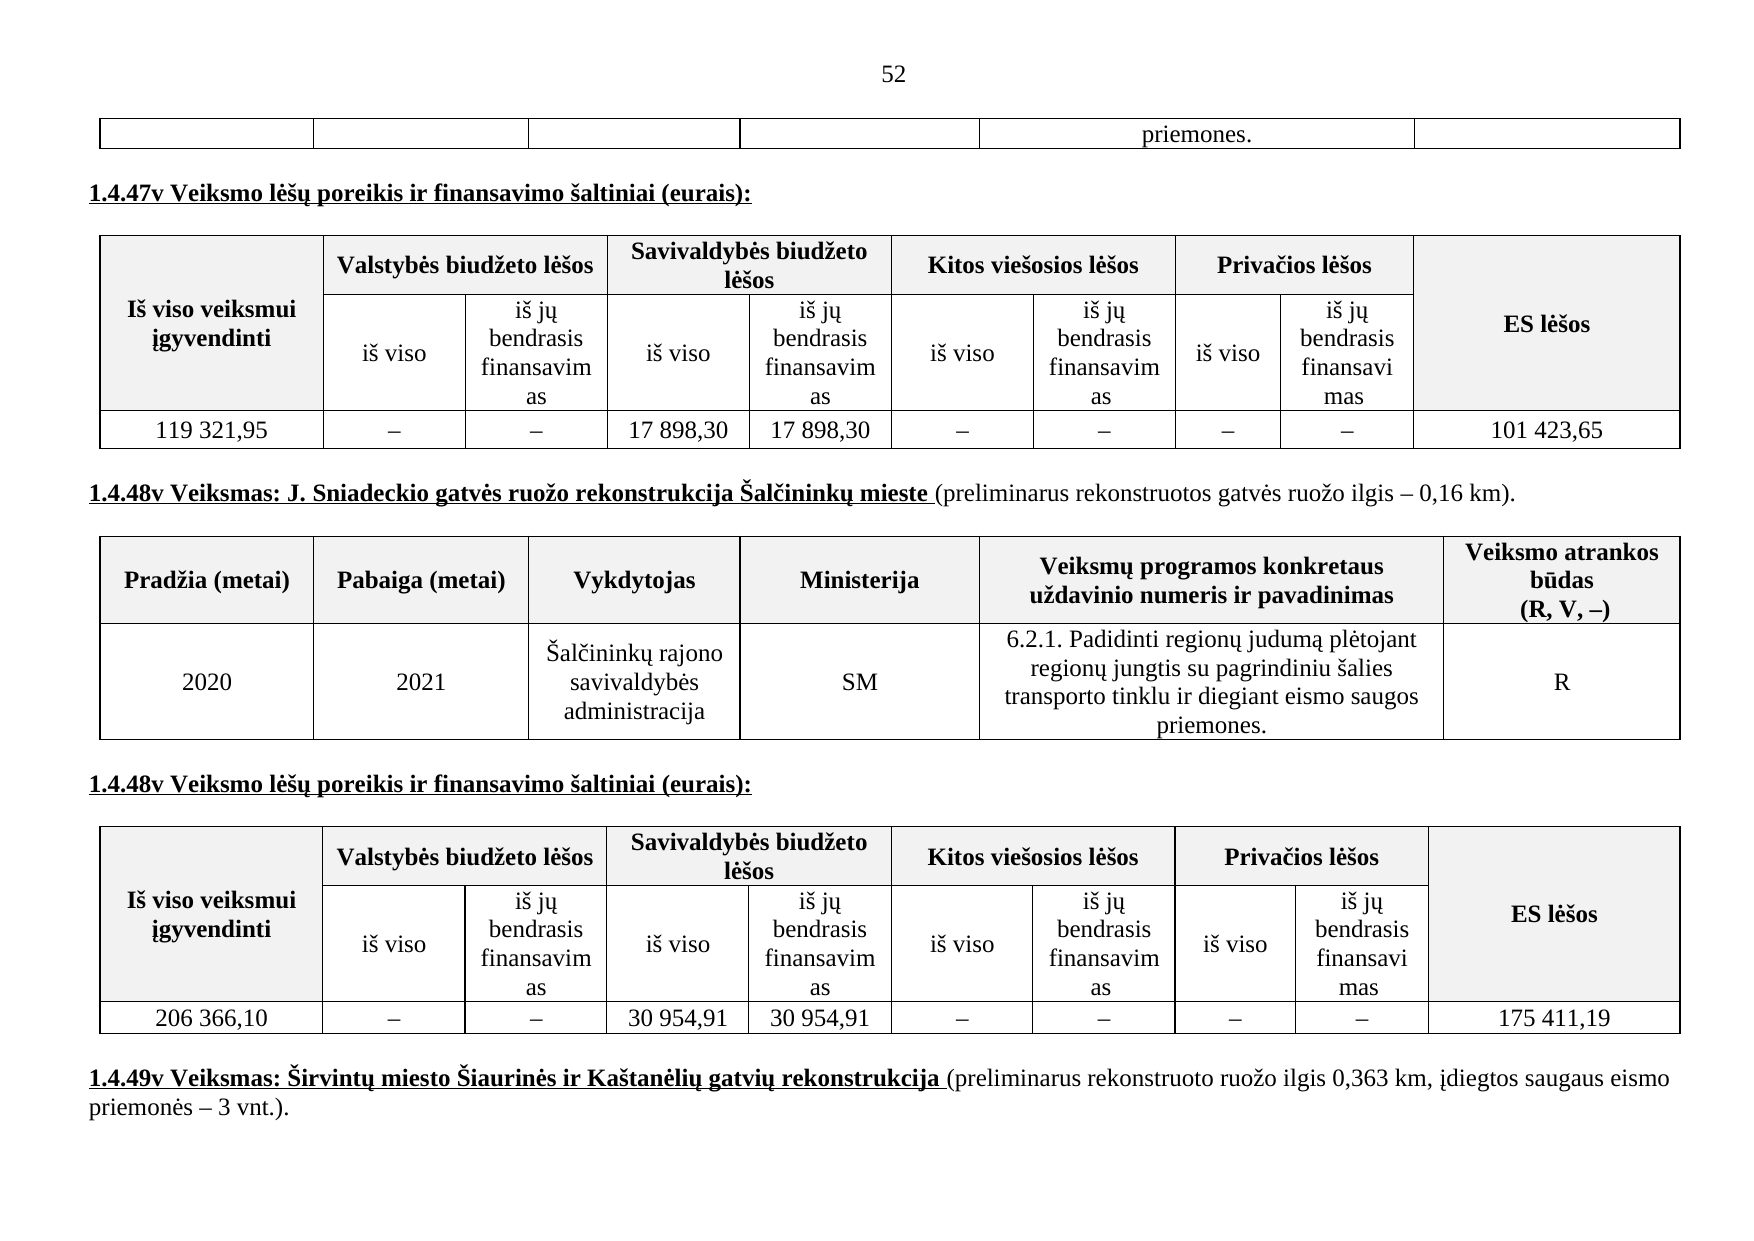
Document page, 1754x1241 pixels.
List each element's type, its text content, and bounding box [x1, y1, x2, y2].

table_cell 30 954,91 [749, 1002, 891, 1033]
table_header Veiksmų programos konkretaus uždavinio numeris ir pavadinimas [980, 537, 1443, 623]
table_cell 17 898,30 [750, 411, 891, 448]
table_cell – [466, 411, 607, 448]
table_header Savivaldybės biudžeto lėšos [607, 827, 891, 885]
table_header Veiksmo atrankos būdas (R, V, –) [1444, 537, 1679, 623]
table_cell – [892, 411, 1033, 448]
table_cell [1415, 119, 1679, 148]
table_cell 17 898,30 [608, 411, 749, 448]
table_cell 30 954,91 [607, 1002, 748, 1033]
table_header Pabaiga (metai) [314, 537, 528, 623]
table_cell iš viso [892, 886, 1032, 1001]
table_cell iš viso [324, 295, 465, 410]
table_cell [529, 119, 739, 148]
table_cell 101 423,65 [1414, 411, 1679, 448]
table_cell iš viso [608, 295, 749, 410]
table_cell – [1176, 1002, 1295, 1033]
table_header Pradžia (metai) [101, 537, 313, 623]
table_header ES lėšos [1414, 236, 1679, 410]
table_cell iš jų bendrasis finansavimas [466, 295, 607, 410]
text 1.4.48v Veiksmo lėšų poreikis ir finansavimo šaltiniai (eurais): [89, 769, 1698, 797]
table_header Savivaldybės biudžeto lėšos [608, 236, 891, 294]
table_cell – [1281, 411, 1413, 448]
table_header Vykdytojas [529, 537, 739, 623]
table_cell iš viso [892, 295, 1033, 410]
table_cell iš viso [607, 886, 748, 1001]
table_cell – [1034, 411, 1175, 448]
table_cell 175 411,19 [1429, 1002, 1679, 1033]
table_cell – [324, 411, 465, 448]
text 1.4.47v Veiksmo lėšų poreikis ir finansavimo šaltiniai (eurais): [89, 178, 1698, 206]
table_cell iš jų bendrasis finansavimas [749, 886, 891, 1001]
table_cell [101, 119, 313, 148]
table_cell iš viso [1176, 886, 1295, 1001]
table_header Valstybės biudžeto lėšos [323, 827, 606, 885]
table_header Iš viso veiksmui įgyvendinti [101, 236, 323, 410]
table_cell Šalčininkų rajono savivaldybės administracija [529, 624, 739, 739]
table_cell iš jų bendrasis finansavimas [1034, 295, 1175, 410]
table_cell iš jų bendrasis finansavimas [1281, 295, 1413, 410]
table_cell iš viso [1176, 295, 1280, 410]
text 1.4.48v Veiksmas: J. Sniadeckio gatvės ruožo rekonstrukcija Šalčininkų mieste (preliminarus rekonstruotos gatvės ruožo ilgis – 0,16 km). [89, 478, 1698, 507]
table_cell 206 366,10 [101, 1002, 322, 1033]
table_cell 6.2.1. Padidinti regionų judumą plėtojant regionų jungtis su pagrindiniu šalies transporto tinklu ir diegiant eismo saugos priemones. [980, 624, 1443, 739]
table_cell – [1176, 411, 1280, 448]
table_header Privačios lėšos [1176, 827, 1428, 885]
table_header Ministerija [741, 537, 979, 623]
table_cell 2021 [314, 624, 528, 739]
table_cell R [1444, 624, 1679, 739]
table_cell [314, 119, 528, 148]
table_cell priemones. [980, 119, 1414, 148]
table_header Kitos viešosios lėšos [892, 827, 1174, 885]
table_cell iš jų bendrasis finansavimas [1296, 886, 1428, 1001]
table_cell iš jų bendrasis finansavimas [466, 886, 606, 1001]
table_header Privačios lėšos [1176, 236, 1413, 294]
table_cell 2020 [101, 624, 313, 739]
table_cell iš viso [323, 886, 464, 1001]
table_header Kitos viešosios lėšos [892, 236, 1175, 294]
table_cell – [1033, 1002, 1174, 1033]
table_cell 119 321,95 [101, 411, 323, 448]
table_cell [741, 119, 979, 148]
table_cell iš jų bendrasis finansavimas [750, 295, 891, 410]
table_cell – [1296, 1002, 1428, 1033]
table_cell SM [741, 624, 979, 739]
table_header Valstybės biudžeto lėšos [324, 236, 607, 294]
table_cell iš jų bendrasis finansavimas [1033, 886, 1174, 1001]
table_cell – [323, 1002, 464, 1033]
table_header ES lėšos [1429, 827, 1679, 1001]
table_cell – [466, 1002, 606, 1033]
text 1.4.49v Veiksmas: Širvintų miesto Šiaurinės ir Kaštanėlių gatvių rekonstrukcija (preliminarus rekonstruoto ruožo ilgis 0,363 km, įdiegtos saugaus eismo priemonės – 3 vnt.). [89, 1063, 1698, 1121]
table_header Iš viso veiksmui įgyvendinti [101, 827, 322, 1001]
table_cell – [892, 1002, 1032, 1033]
